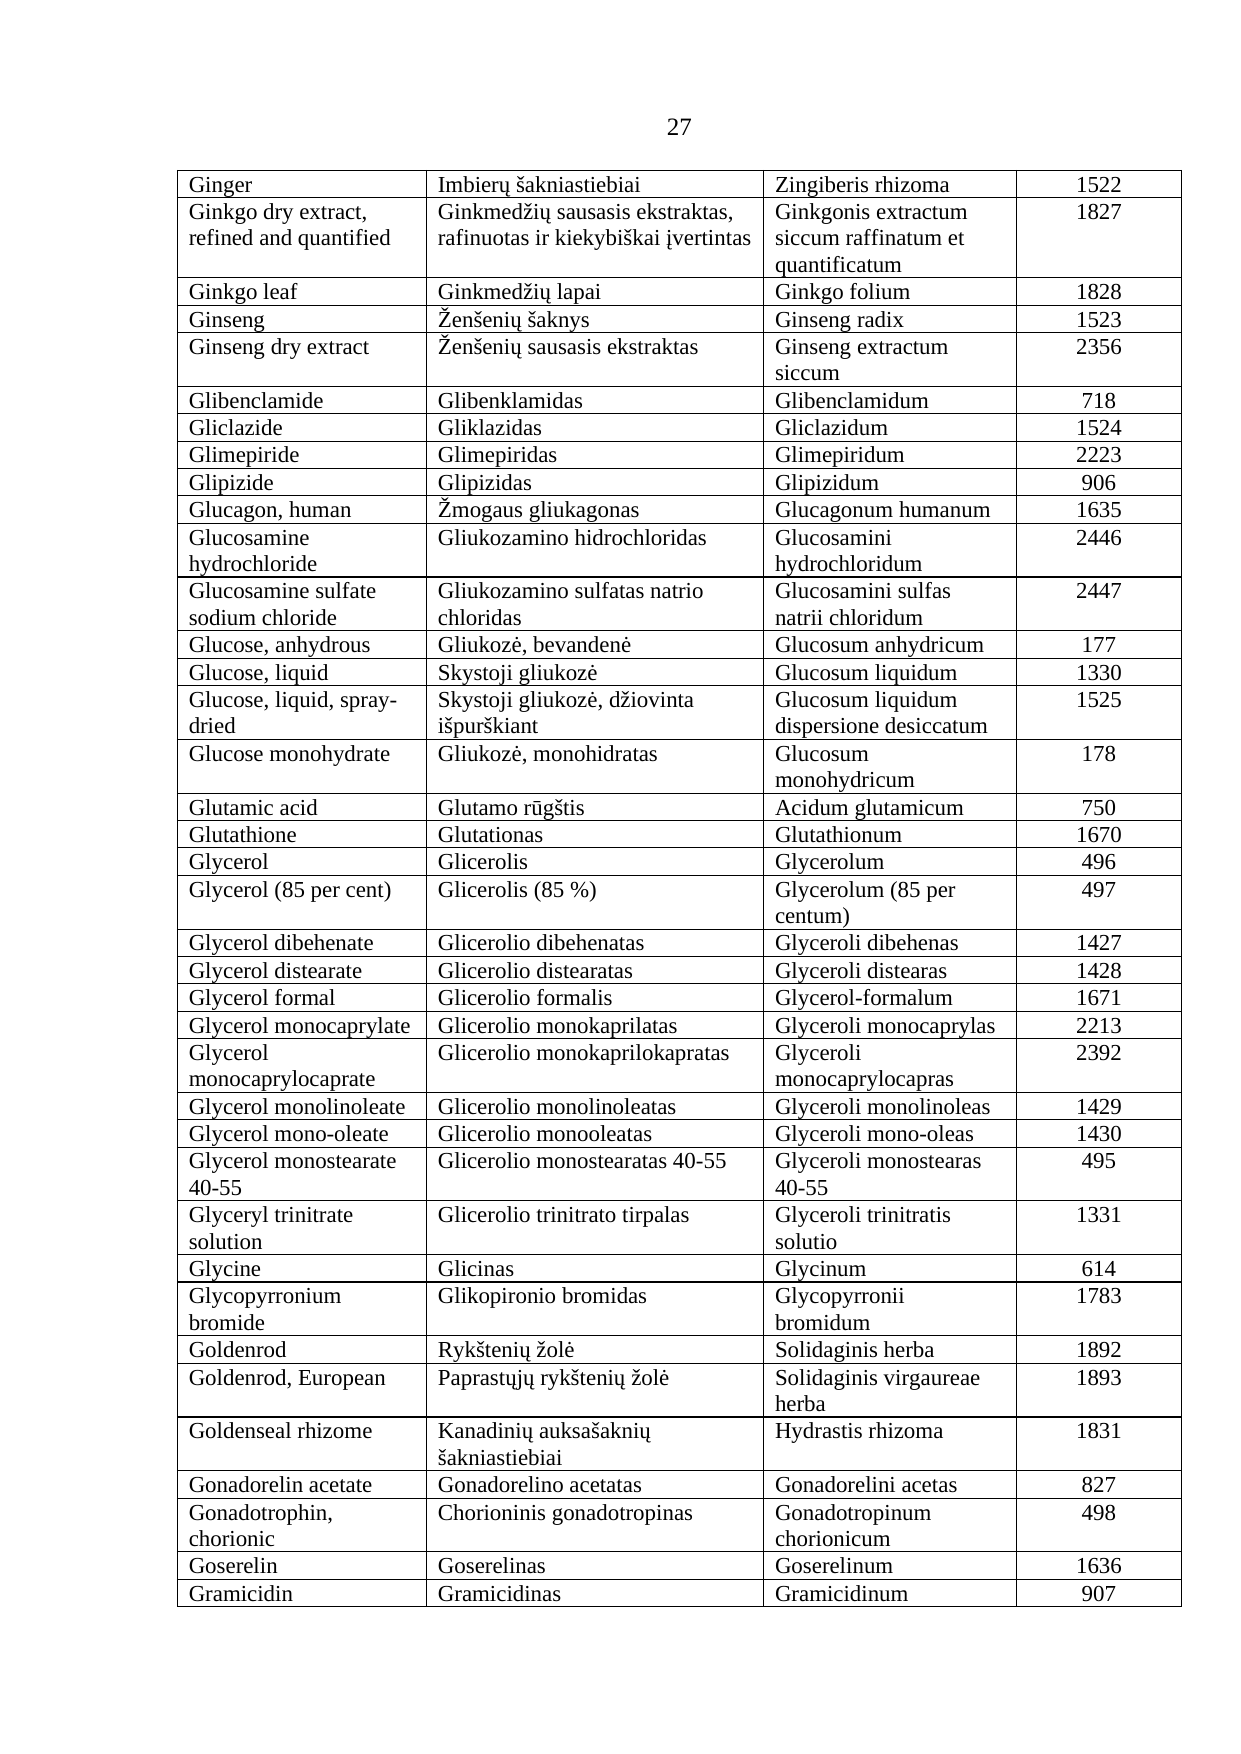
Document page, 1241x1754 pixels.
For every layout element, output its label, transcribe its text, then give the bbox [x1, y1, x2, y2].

table_cell Glucosamine hydrochloride [178, 524, 426, 576]
table_cell Gliukozamino sulfatas natrio chloridas [427, 578, 763, 630]
table_cell Glyceroli monolinoleas [764, 1093, 1016, 1119]
table_cell Gliukozė, monohidratas [427, 740, 763, 792]
table_cell 177 [1017, 631, 1181, 658]
table_cell 1892 [1017, 1336, 1181, 1363]
table_cell 1783 [1017, 1283, 1181, 1335]
table_cell Glicerolio monokaprilokapratas [427, 1039, 763, 1092]
table_cell Glicerolio monooleatas [427, 1120, 763, 1147]
table_cell Glicerolis [427, 848, 763, 875]
table_cell Glutathione [178, 821, 426, 847]
table_cell Glucose monohydrate [178, 740, 426, 792]
table_cell Glyceroli monostearas 40-55 [764, 1148, 1016, 1200]
table_cell Solidaginis herba [764, 1336, 1016, 1363]
table_cell 1635 [1017, 496, 1181, 523]
table_cell Glimepiridas [427, 442, 763, 468]
table_cell Glutathionum [764, 821, 1016, 847]
table_cell Glycerol monostearate 40-55 [178, 1148, 426, 1200]
table_cell Glycerolum [764, 848, 1016, 875]
table_cell Rykštenių žolė [427, 1336, 763, 1363]
table_cell Glicinas [427, 1255, 763, 1281]
table_cell Ženšenių šaknys [427, 306, 763, 332]
table_cell Glyceroli trinitratis solutio [764, 1201, 1016, 1254]
table_cell Ginseng radix [764, 306, 1016, 332]
table_cell Glucosamini hydrochloridum [764, 524, 1016, 576]
table_cell Glycerol (85 per cent) [178, 876, 426, 928]
table_cell Gliukozamino hidrochloridas [427, 524, 763, 576]
table_cell 1827 [1017, 198, 1181, 277]
table_cell 1670 [1017, 821, 1181, 847]
table_cell Ginkgonis extractum siccum raffinatum et quantificatum [764, 198, 1016, 277]
table_cell Glycinum [764, 1255, 1016, 1281]
table_cell Gonadorelini acetas [764, 1471, 1016, 1497]
table_cell Glycine [178, 1255, 426, 1281]
table_cell 1524 [1017, 414, 1181, 441]
table_cell Glucose, anhydrous [178, 631, 426, 658]
table_cell Glycerol dibehenate [178, 930, 426, 956]
table_cell 495 [1017, 1148, 1181, 1200]
table_cell Glicerolis (85 %) [427, 876, 763, 928]
table_cell 1428 [1017, 957, 1181, 983]
table_cell Glycerol mono-oleate [178, 1120, 426, 1147]
table_cell Gliclazide [178, 414, 426, 441]
table_cell Skystoji gliukozė [427, 659, 763, 685]
table_cell Goldenseal rhizome [178, 1418, 426, 1470]
table_cell Glipizidum [764, 469, 1016, 495]
table_cell Glicerolio dibehenatas [427, 930, 763, 956]
table_cell Skystoji gliukozė, džiovinta išpurškiant [427, 686, 763, 739]
table_cell 2392 [1017, 1039, 1181, 1092]
table_cell Glycerol-formalum [764, 984, 1016, 1011]
table_cell Glycerol monolinoleate [178, 1093, 426, 1119]
table_cell Glucosum liquidum dispersione desiccatum [764, 686, 1016, 739]
table_cell Kanadinių auksašaknių šakniastiebiai [427, 1418, 763, 1470]
table_cell 497 [1017, 876, 1181, 928]
table_cell 2447 [1017, 578, 1181, 630]
table_cell Glibenclamidum [764, 387, 1016, 413]
table_cell 1636 [1017, 1552, 1181, 1579]
table_cell 2213 [1017, 1012, 1181, 1038]
table_cell Gonadorelino acetatas [427, 1471, 763, 1497]
table_cell 1331 [1017, 1201, 1181, 1254]
table_cell Glyceroli monocaprylocapras [764, 1039, 1016, 1092]
table_cell 907 [1017, 1580, 1181, 1606]
table_cell 2356 [1017, 333, 1181, 386]
table_cell 1522 [1017, 171, 1181, 197]
table_cell Glikopironio bromidas [427, 1283, 763, 1335]
table_cell Hydrastis rhizoma [764, 1418, 1016, 1470]
table_cell 906 [1017, 469, 1181, 495]
table_cell 750 [1017, 794, 1181, 820]
table_cell Gramicidinum [764, 1580, 1016, 1606]
table_cell Glutamic acid [178, 794, 426, 820]
table_cell 178 [1017, 740, 1181, 792]
table_cell Gliclazidum [764, 414, 1016, 441]
table_cell 496 [1017, 848, 1181, 875]
table_cell Glycerolum (85 per centum) [764, 876, 1016, 928]
table_cell Glutamo rūgštis [427, 794, 763, 820]
table_cell 1671 [1017, 984, 1181, 1011]
table_cell Glucosum liquidum [764, 659, 1016, 685]
table_cell 1893 [1017, 1364, 1181, 1416]
table_cell 1427 [1017, 930, 1181, 956]
table_cell Glimepiridum [764, 442, 1016, 468]
table_cell Glucose, liquid [178, 659, 426, 685]
table_cell Glibenklamidas [427, 387, 763, 413]
table_cell Glicerolio monolinoleatas [427, 1093, 763, 1119]
table_cell 827 [1017, 1471, 1181, 1497]
table_cell Ginkgo leaf [178, 278, 426, 304]
table_cell Goserelin [178, 1552, 426, 1579]
table_cell Gonadotropinum chorionicum [764, 1499, 1016, 1551]
table_cell Goldenrod [178, 1336, 426, 1363]
table_cell Goserelinas [427, 1552, 763, 1579]
table_cell Ginseng [178, 306, 426, 332]
table_cell Ginger [178, 171, 426, 197]
table_cell Glyceryl trinitrate solution [178, 1201, 426, 1254]
table_cell 1525 [1017, 686, 1181, 739]
table_cell Solidaginis virgaureae herba [764, 1364, 1016, 1416]
table_cell Glicerolio trinitrato tirpalas [427, 1201, 763, 1254]
table_cell 1831 [1017, 1418, 1181, 1470]
table_cell Gramicidinas [427, 1580, 763, 1606]
table_cell 1330 [1017, 659, 1181, 685]
table_cell Glyceroli monocaprylas [764, 1012, 1016, 1038]
table_cell 498 [1017, 1499, 1181, 1551]
table_cell Ginseng dry extract [178, 333, 426, 386]
table_cell Glucose, liquid, spray-dried [178, 686, 426, 739]
table_cell Glicerolio formalis [427, 984, 763, 1011]
table_cell Ginkgo dry extract, refined and quantified [178, 198, 426, 277]
table_cell 1429 [1017, 1093, 1181, 1119]
table_cell Glucagonum humanum [764, 496, 1016, 523]
table_cell 1523 [1017, 306, 1181, 332]
table_cell Glucosum monohydricum [764, 740, 1016, 792]
table_cell Glipizidas [427, 469, 763, 495]
table_cell Zingiberis rhizoma [764, 171, 1016, 197]
table_cell Glyceroli distearas [764, 957, 1016, 983]
table_cell Glibenclamide [178, 387, 426, 413]
table_cell Glucosamini sulfas natrii chloridum [764, 578, 1016, 630]
table_cell Glucosamine sulfate sodium chloride [178, 578, 426, 630]
table_cell Glycopyrronii bromidum [764, 1283, 1016, 1335]
table_cell Ginkmedžių lapai [427, 278, 763, 304]
table_cell Gliklazidas [427, 414, 763, 441]
table_cell Ginseng extractum siccum [764, 333, 1016, 386]
table_cell Glucosum anhydricum [764, 631, 1016, 658]
table_cell Glicerolio distearatas [427, 957, 763, 983]
table_cell Glycerol monocaprylate [178, 1012, 426, 1038]
table_cell 718 [1017, 387, 1181, 413]
table_cell Glipizide [178, 469, 426, 495]
table_cell 1828 [1017, 278, 1181, 304]
table_cell Glutationas [427, 821, 763, 847]
table_cell Gramicidin [178, 1580, 426, 1606]
table_cell Ginkgo folium [764, 278, 1016, 304]
table_cell Žmogaus gliukagonas [427, 496, 763, 523]
table_cell Paprastųjų rykštenių žolė [427, 1364, 763, 1416]
table_cell Gonadorelin acetate [178, 1471, 426, 1497]
table_cell Glicerolio monostearatas 40-55 [427, 1148, 763, 1200]
table_cell Imbierų šakniastiebiai [427, 171, 763, 197]
table_cell 2223 [1017, 442, 1181, 468]
table_cell Glimepiride [178, 442, 426, 468]
table_cell Ginkmedžių sausasis ekstraktas, rafinuotas ir kiekybiškai įvertintas [427, 198, 763, 277]
table_cell Acidum glutamicum [764, 794, 1016, 820]
table_cell 2446 [1017, 524, 1181, 576]
table_cell Goserelinum [764, 1552, 1016, 1579]
table_cell Chorioninis gonadotropinas [427, 1499, 763, 1551]
table_cell Gliukozė, bevandenė [427, 631, 763, 658]
table_cell Gonadotrophin, chorionic [178, 1499, 426, 1551]
table_cell Glicerolio monokaprilatas [427, 1012, 763, 1038]
table_cell Ženšenių sausasis ekstraktas [427, 333, 763, 386]
table_cell Glyceroli mono-oleas [764, 1120, 1016, 1147]
table_cell Glyceroli dibehenas [764, 930, 1016, 956]
table_cell Glycerol [178, 848, 426, 875]
table_cell Glycerol distearate [178, 957, 426, 983]
table_cell 1430 [1017, 1120, 1181, 1147]
table_cell Glucagon, human [178, 496, 426, 523]
table_cell Glycerol formal [178, 984, 426, 1011]
table_cell Glycopyrronium bromide [178, 1283, 426, 1335]
table_cell Glycerol monocaprylocaprate [178, 1039, 426, 1092]
table_cell Goldenrod, European [178, 1364, 426, 1416]
table_cell 614 [1017, 1255, 1181, 1281]
